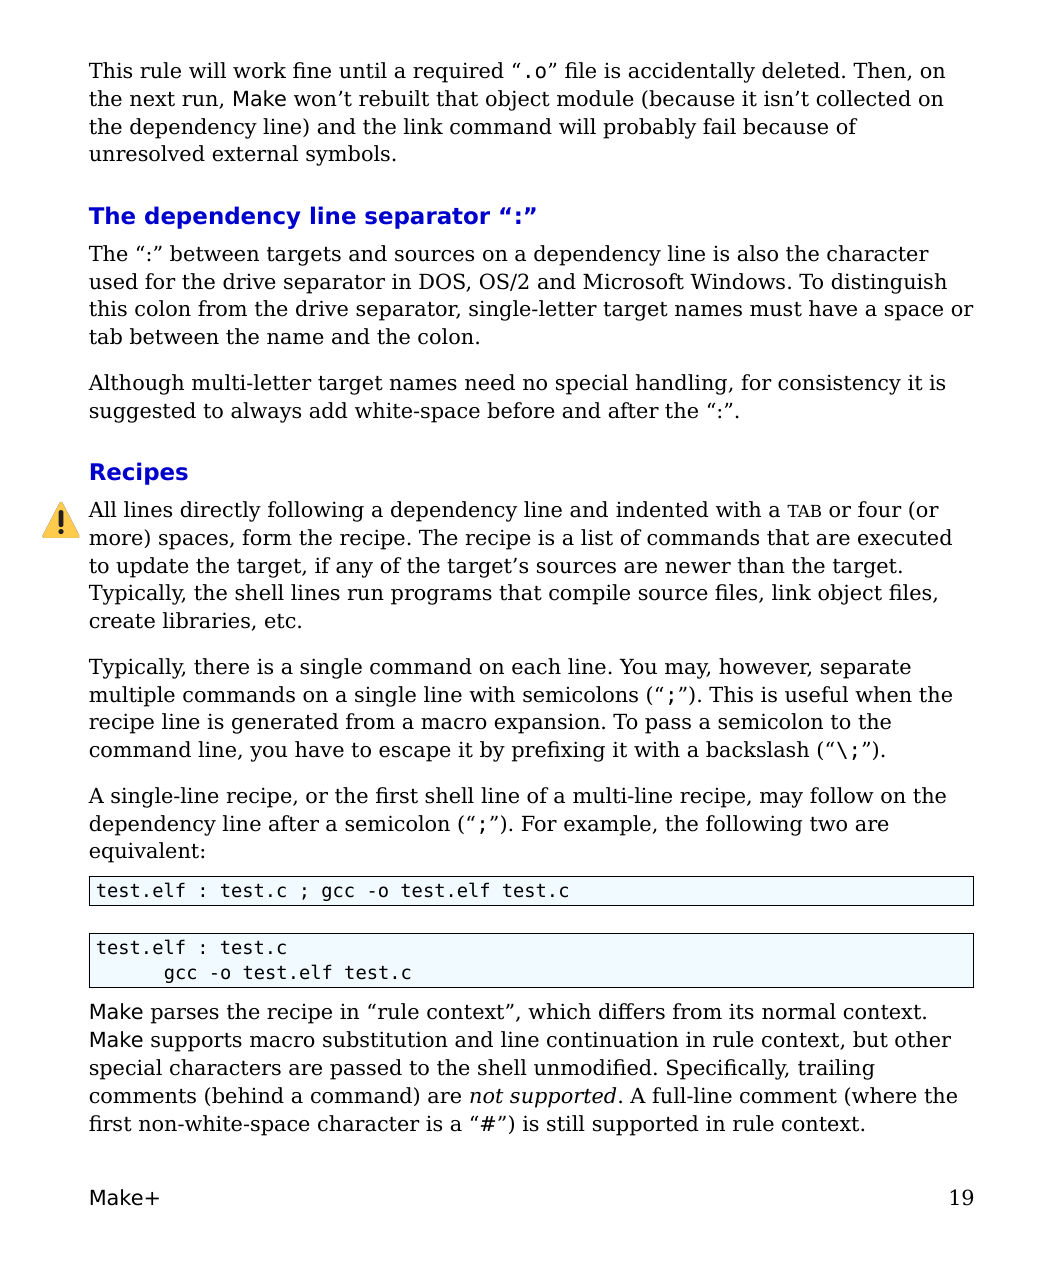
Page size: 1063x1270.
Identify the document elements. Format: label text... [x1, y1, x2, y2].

text A single-line recipe, or the first shell line of a multi-line recipe, may follow on the dependency line after a semicolon (“;”). For example, the following two are equivalent: [88, 784, 974, 864]
subtitle Recipes [88, 459, 974, 486]
text Although multi-letter target names need no special handling, for consistency it is suggested to always add white-space before and after the “:”. [88, 371, 974, 423]
subtitle The dependency line separator “:” [88, 203, 974, 229]
text gcc -o test.elf test.c [90, 958, 973, 987]
text test.elf : test.c ; gcc -o test.elf test.c [90, 877, 973, 905]
text This rule will work fine until a required “.o” file is accidentally deleted. Then, on the next run, Make won’t rebuilt that object module (because it isn’t collected on the dependency line) and the link command will probably fail because of unresolved external symbols. [88, 59, 974, 167]
picture [42, 501, 80, 539]
text Make parses the recipe in “rule context”, which differs from its normal context. Make supports macro substitution and line continuation in rule context, but other special characters are passed to the shell unmodified. Specifically, trailing comments (behind a command) are not supported. A full-line comment (where the first non-white-space character is a “#”) is still supported in rule context. [88, 1000, 974, 1136]
text test.elf : test.c [90, 934, 973, 958]
text The “:” between targets and sources on a dependency line is also the character used for the drive separator in DOS, OS/2 and Microsoft Windows. To distinguish this colon from the drive separator, single-letter target names must have a space or tab between the name and the colon. [88, 242, 974, 349]
text Typically, there is a single command on each line. You may, however, separate multiple commands on a single line with semicolons (“;”). This is useful when the recipe line is generated from a macro expansion. To pass a semicolon to the command line, you have to escape it by prefixing it with a backslash (“\;”). [88, 655, 974, 762]
text All lines directly following a dependency line and indented with a tab or four (or more) spaces, form the recipe. The recipe is a list of commands that are executed to update the target, if any of the target’s sources are newer than the target. Typically, the shell lines run programs that compile source files, link object files, create libraries, etc. [88, 498, 974, 633]
